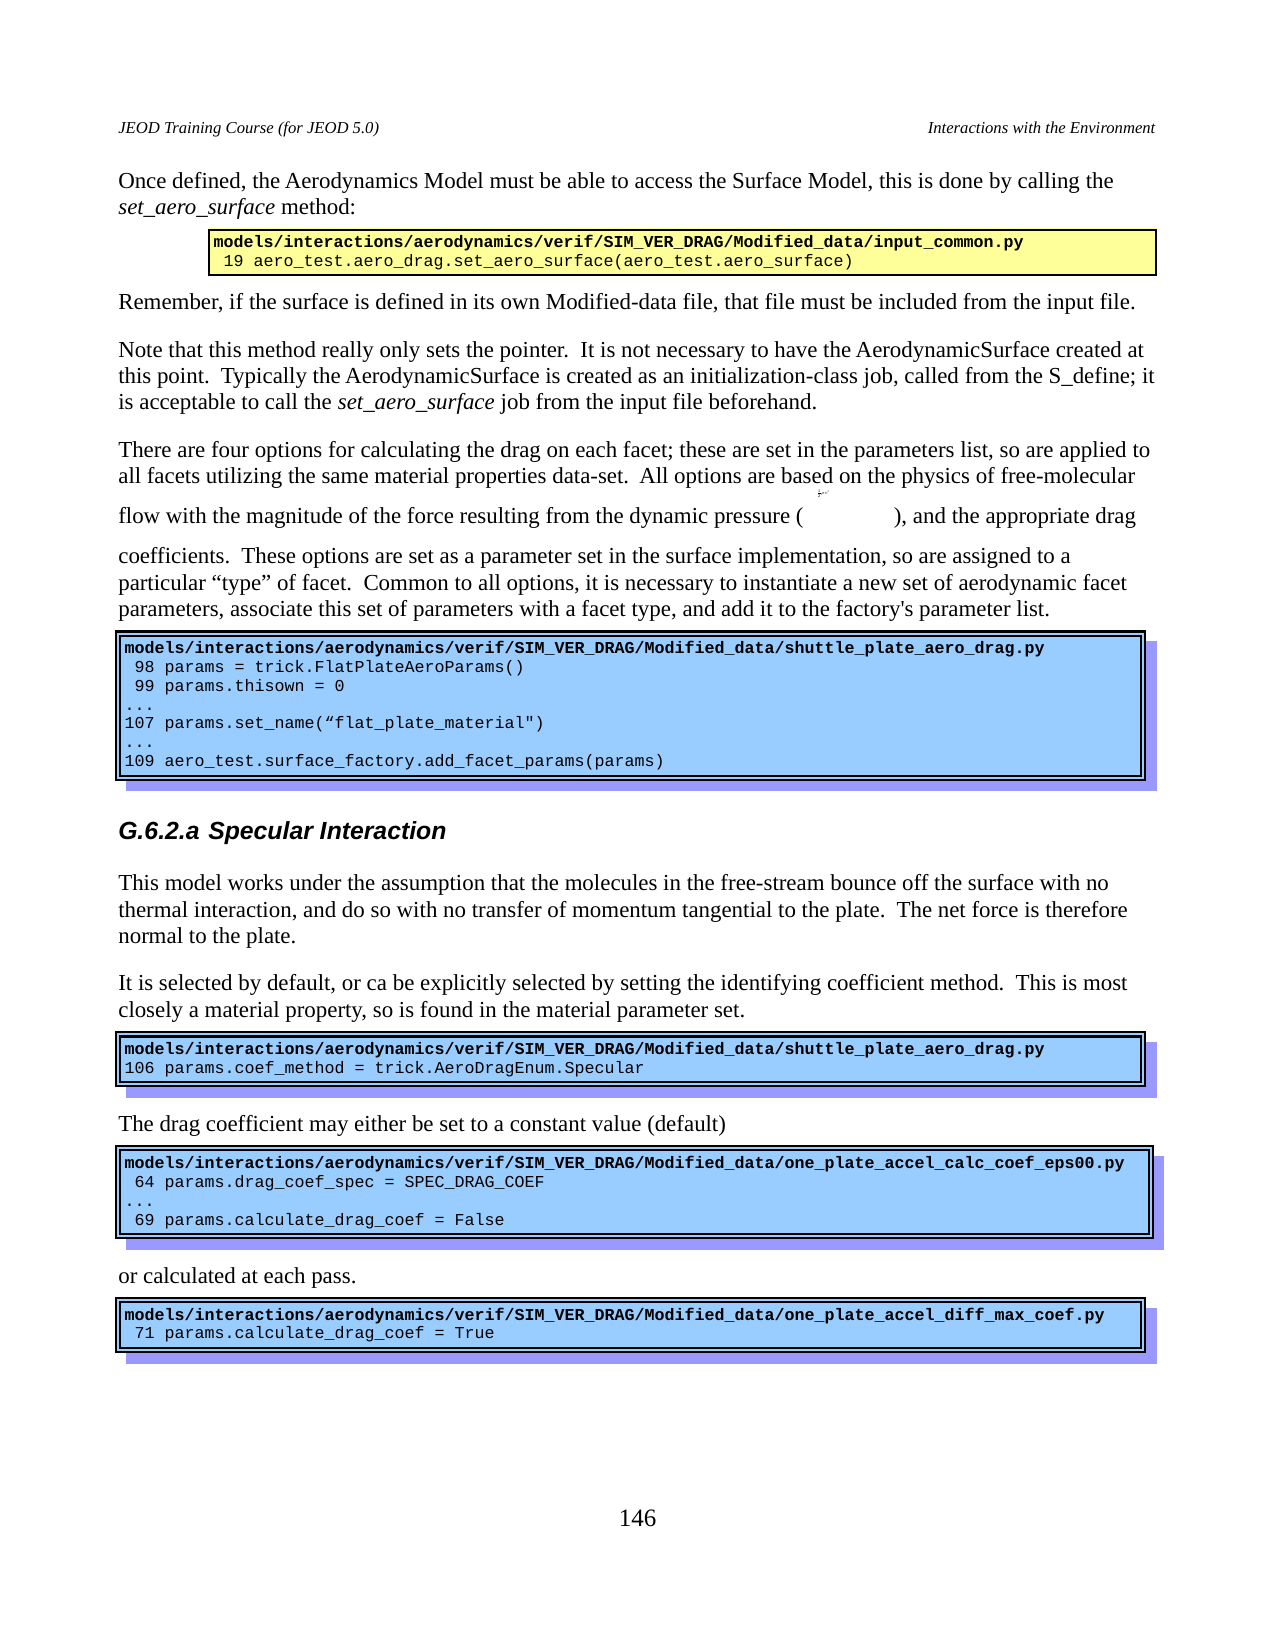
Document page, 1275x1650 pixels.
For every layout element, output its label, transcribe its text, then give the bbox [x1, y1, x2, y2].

text 109 aero_test.surface_factory.add_facet_params(params) [121, 743, 1140, 775]
text It is selected by default, or ca be explicitly selected by setting the identifying coefficient method. This is most closely a material property, so is found in the material parameter set. [118, 969, 1157, 1022]
text models/interactions/aerodynamics/verif/SIM_VER_DRAG/Modified_data/input_common.py [210, 231, 1155, 247]
subtitle Specular Interaction [118, 816, 1157, 845]
text models/interactions/aerodynamics/verif/SIM_VER_DRAG/Modified_data/one_plate_accel_calc_coef_eps00.py [121, 1151, 1148, 1164]
text models/interactions/aerodynamics/verif/SIM_VER_DRAG/Modified_data/shuttle_plate_aero_drag.py [121, 637, 1140, 649]
text 71 params.calculate_drag_coef = True [121, 1316, 1140, 1347]
text Remember, if the surface is defined in its own Modified-data file, that file must be included from the input file. [118, 288, 1157, 315]
text 69 params.calculate_drag_coef = False [121, 1202, 1148, 1233]
text 107 params.set_name(“flat_plate_material") [121, 706, 1140, 725]
text or calculated at each pass. [118, 1262, 1157, 1288]
text 98 params = trick.FlatPlateAeroParams() [121, 649, 1140, 668]
text models/interactions/aerodynamics/verif/SIM_VER_DRAG/Modified_data/one_plate_accel_diff_max_coef.py [121, 1303, 1140, 1316]
text 64 params.drag_coef_spec = SPEC_DRAG_COEF [121, 1164, 1148, 1183]
text ... [121, 1183, 1148, 1202]
text Once defined, the Aerodynamics Model must be able to access the Surface Model, this is done by calling the set_aero_surface method: [118, 167, 1157, 219]
text 106 params.coef_method = trick.AeroDragEnum.Specular [121, 1050, 1140, 1081]
text models/interactions/aerodynamics/verif/SIM_VER_DRAG/Modified_data/shuttle_plate_aero_drag.py [121, 1038, 1140, 1050]
text This model works under the assumption that the molecules in the free-stream bounce off the surface with no thermal interaction, and do so with no transfer of momentum tangential to the plate. The net force is therefore normal to the plate. [118, 869, 1157, 948]
text The drag coefficient may either be set to a constant value (default) [118, 1110, 1157, 1136]
text 99 params.thisown = 0 [121, 668, 1140, 687]
text There are four options for calculating the drag on each facet; these are set in the parameters list, so are applied to all facets utilizing the same material properties data-set. All options are based on the physics of free-molecular flow with the magnitude of the force resulting from the dynamic pressure (), and the appropriate drag coefficients. These options are set as a parameter set in the surface implementation, so are assigned to a particular “type” of facet. Common to all options, it is necessary to instantiate a new set of aerodynamic facet parameters, associate this set of parameters with a facet type, and add it to the factory's parameter list. [118, 436, 1157, 621]
text 19 aero_test.aero_drag.set_aero_surface(aero_test.aero_surface) [210, 247, 1155, 274]
text Note that this method really only sets the pointer. It is not necessary to have the AerodynamicSurface created at this point. Typically the AerodynamicSurface is created as an initialization-class job, called from the S_define; it is acceptable to call the set_aero_surface job from the input file beforehand. [118, 336, 1157, 415]
text ... [121, 725, 1140, 743]
text ... [121, 687, 1140, 706]
